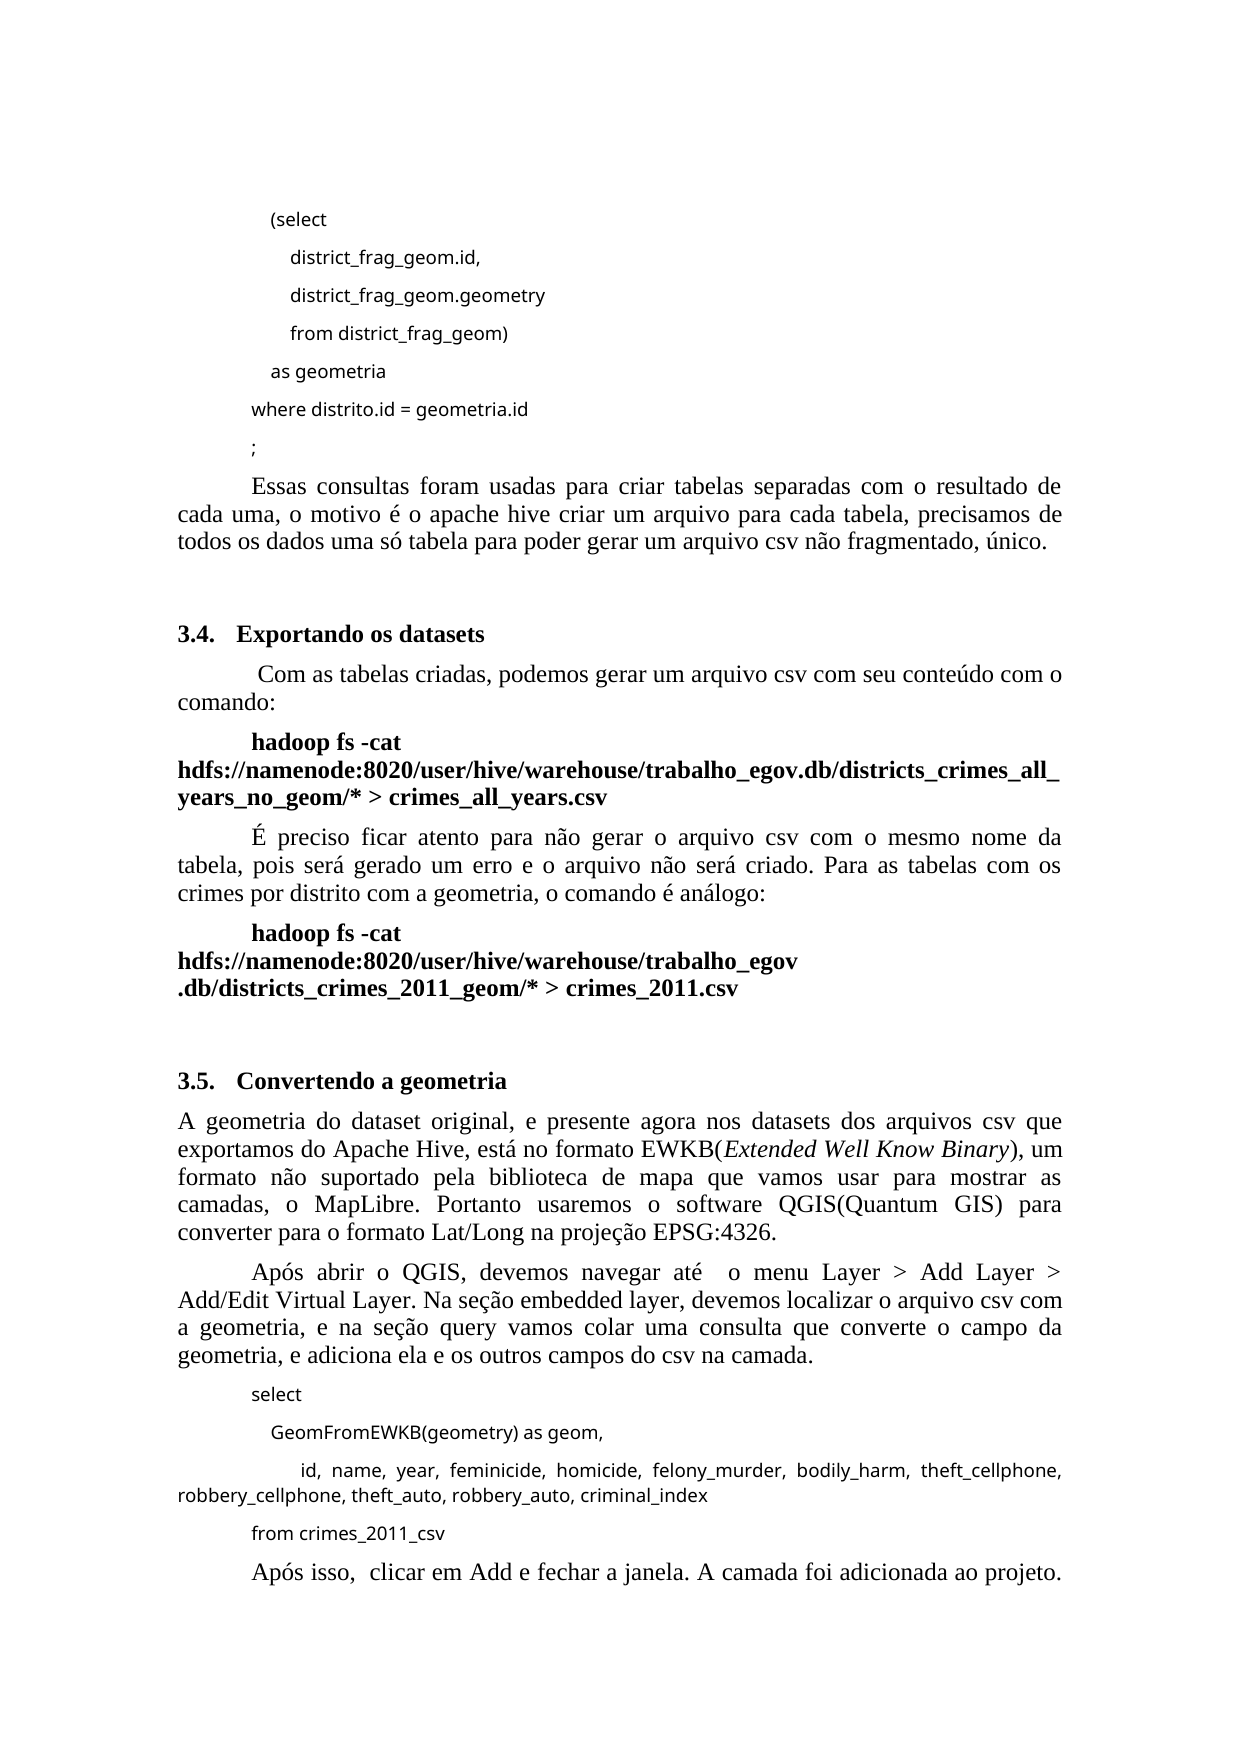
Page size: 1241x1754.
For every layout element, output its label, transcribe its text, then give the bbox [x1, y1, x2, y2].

text Após isso, clicar em Add e fechar a janela. A camada foi adicionada ao projeto. [177, 1558, 1063, 1586]
text from crimes_2011_csv [177, 1521, 1063, 1546]
text Após abrir o QGIS, devemos navegar até o menu Layer > Add Layer > Add/Edit Virtual Layer. Na seção embedded layer, devemos localizar o arquivo csv com a geometria, e na seção query vamos colar uma consulta que converte o campo da geometria, e adiciona ela e os outros campos do csv na camada. [177, 1258, 1063, 1369]
text GeomFromEWKB(geometry) as geom, [177, 1419, 1063, 1445]
text É preciso ficar atento para não gerar o arquivo csv com o mesmo nome da tabela, pois será gerado um erro e o arquivo não será criado. Para as tabelas com os crimes por distrito com a geometria, o comando é análogo: [177, 823, 1063, 907]
text Essas consultas foram usadas para criar tabelas separadas com o resultado de cada uma, o motivo é o apache hive criar um arquivo para cada tabela, precisamos de todos os dados uma só tabela para poder gerar um arquivo csv não fragmentado, único. [177, 472, 1063, 555]
text where distrito.id = geometria.id [177, 396, 1063, 422]
text district_frag_geom.id, [177, 244, 1063, 270]
text Com as tabelas criadas, podemos gerar um arquivo csv com seu conteúdo com o comando: [177, 660, 1063, 716]
text hadoop fs -cat hdfs://namenode:8020/user/hive/warehouse/trabalho_egov.db/districts_crimes_all_years_no_geom/* > crimes_all_years.csv [177, 728, 1063, 811]
text from district_frag_geom) [177, 320, 1063, 346]
text id, name, year, feminicide, homicide, felony_murder, bodily_harm, theft_cellphone, robbery_cellphone, theft_auto, robbery_auto, criminal_index [177, 1457, 1063, 1508]
text (select [177, 207, 1063, 232]
text select [177, 1381, 1063, 1407]
title Exportando os datasets [177, 620, 1063, 648]
text hadoop fs -cat hdfs://namenode:8020/user/hive/warehouse/trabalho_egov .db/districts_crimes_2011_geom/* > crimes_2011.csv [177, 919, 1063, 1002]
text as geometria [177, 358, 1063, 384]
title Convertendo a geometria [177, 1067, 1063, 1095]
text ; [177, 434, 1063, 460]
text district_frag_geom.geometry [177, 282, 1063, 308]
text A geometria do dataset original, e presente agora nos datasets dos arquivos csv que exportamos do Apache Hive, está no formato EWKB(Extended Well Know Binary), um formato não suportado pela biblioteca de mapa que vamos usar para mostrar as camadas, o MapLibre. Portanto usaremos o software QGIS(Quantum GIS) para converter para o formato Lat/Long na projeção EPSG:4326. [177, 1107, 1063, 1246]
